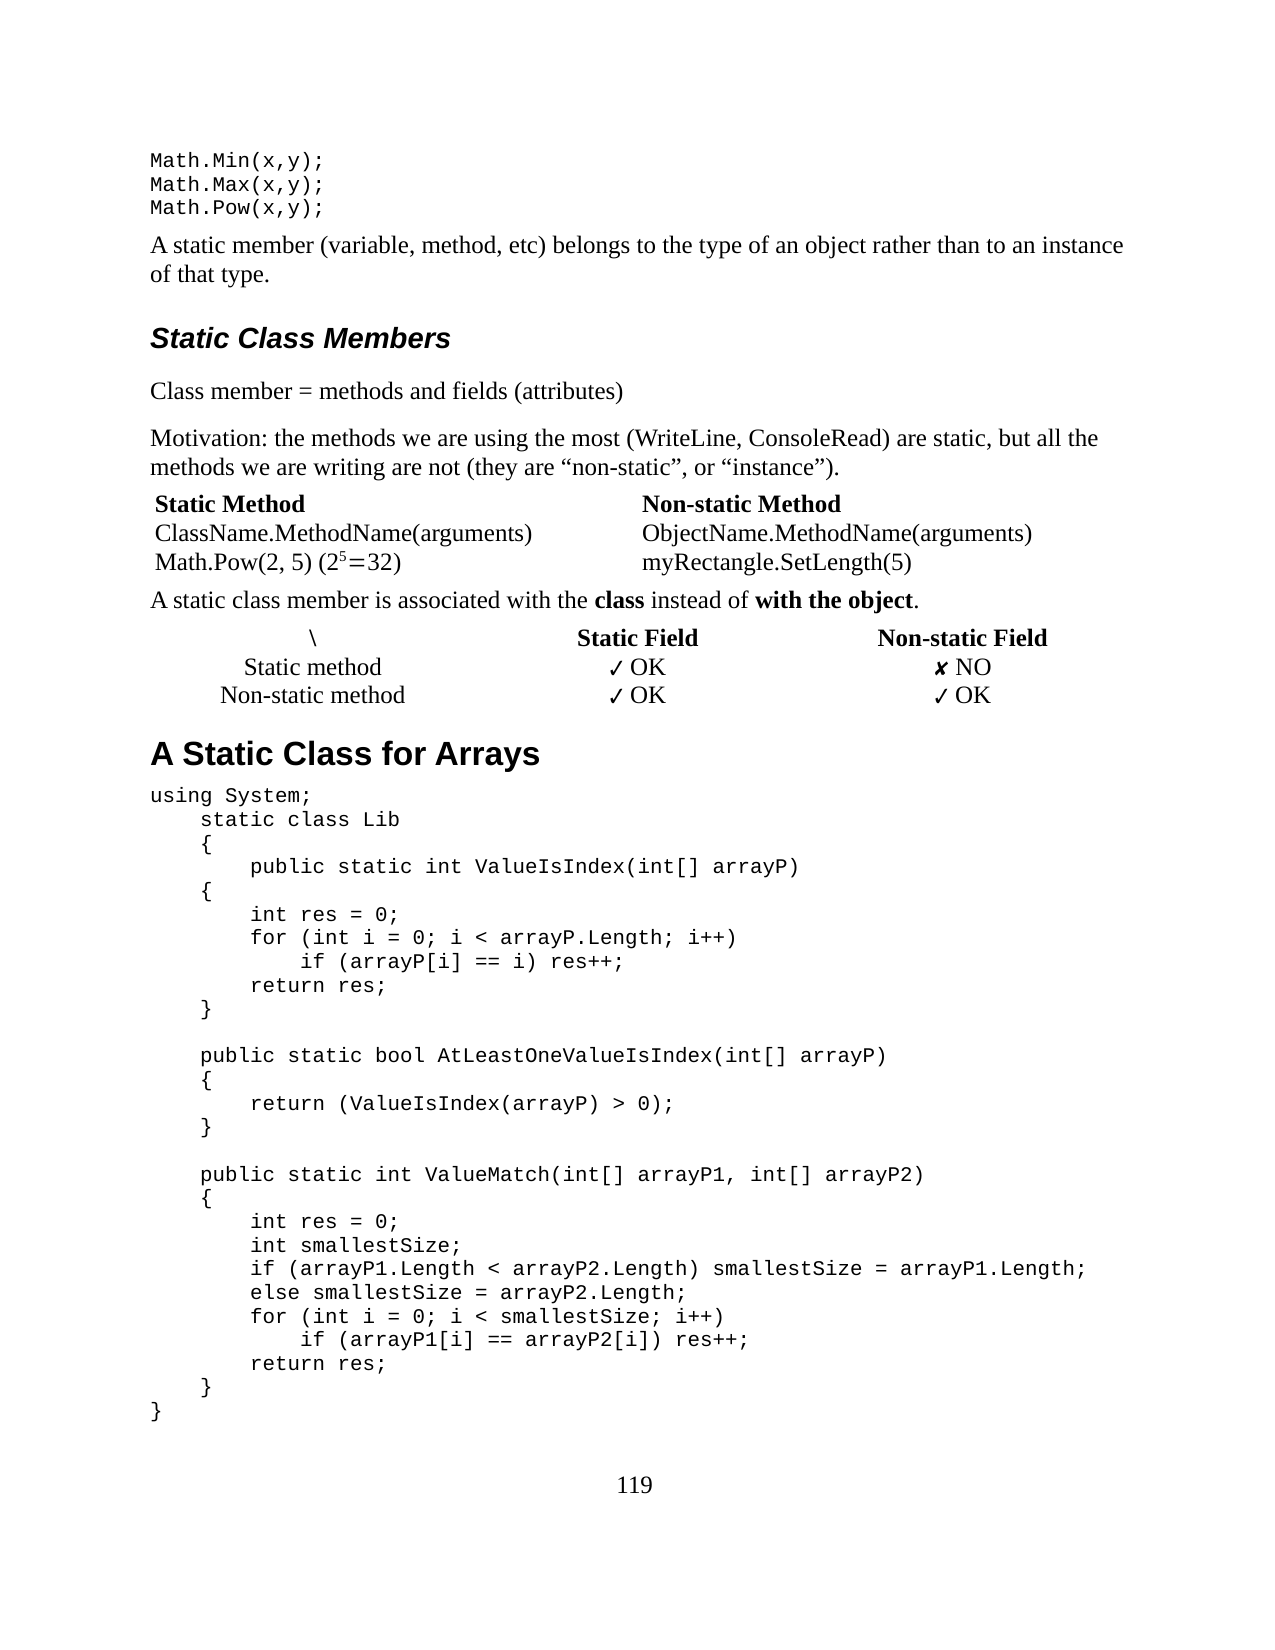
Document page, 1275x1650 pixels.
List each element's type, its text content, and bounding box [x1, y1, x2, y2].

text A static class member is associated with the class instead of with the object. [150, 585, 1125, 614]
table_cell Static method [150, 652, 475, 681]
text return res; [150, 1353, 1125, 1377]
text int res = 0; [150, 1211, 1125, 1235]
text } [150, 1377, 1125, 1400]
text } [150, 1116, 1125, 1140]
table_header Static Method [150, 490, 637, 518]
text for (int i = 0; i < arrayP.Length; i++) [150, 927, 1125, 951]
table_header Non-static Method [638, 490, 1125, 518]
text return (ValueIsIndex(arrayP) > 0); [150, 1093, 1125, 1116]
text Class member = methods and fields (attributes) [150, 376, 1125, 405]
table_cell ✔ OK [800, 681, 1125, 709]
subtitle Static Class Members [150, 321, 1125, 355]
text } [150, 998, 1125, 1022]
table_cell ClassName.MethodName(arguments) [150, 518, 637, 547]
table_cell Math.Pow(2, 5) () [150, 547, 637, 576]
table_cell myRectangle.SetLength(5) [638, 547, 1125, 576]
table_cell ✔ OK [475, 681, 800, 709]
text public static int ValueMatch(int[] arrayP1, int[] arrayP2) [150, 1164, 1125, 1187]
text static class Lib [150, 809, 1125, 833]
text if (arrayP[i] == i) res++; [150, 951, 1125, 974]
table_header \ [150, 623, 475, 652]
text { [150, 1187, 1125, 1211]
table_cell Non-static method [150, 681, 475, 709]
text { [150, 880, 1125, 904]
text Math.Pow(x,y); [150, 197, 1125, 221]
text public static int ValueIsIndex(int[] arrayP) [150, 856, 1125, 880]
text Math.Min(x,y); [150, 150, 1125, 174]
text { [150, 1069, 1125, 1093]
text { [150, 833, 1125, 856]
text int res = 0; [150, 904, 1125, 927]
subtitle A Static Class for Arrays [150, 734, 1125, 773]
table_cell ObjectName.MethodName(arguments) [638, 518, 1125, 547]
text else smallestSize = arrayP2.Length; [150, 1282, 1125, 1306]
table_cell ✘ NO [800, 652, 1125, 681]
text return res; [150, 974, 1125, 998]
text int smallestSize; [150, 1235, 1125, 1258]
table_header Static Field [475, 623, 800, 652]
text using System; [150, 785, 1125, 809]
text for (int i = 0; i < smallestSize; i++) [150, 1306, 1125, 1329]
text A static member (variable, method, etc) belongs to the type of an object rather than to an instance of that type. [150, 230, 1125, 287]
text if (arrayP1[i] == arrayP2[i]) res++; [150, 1329, 1125, 1353]
text Math.Max(x,y); [150, 174, 1125, 197]
table_cell ✔ OK [475, 652, 800, 681]
text } [150, 1400, 1125, 1424]
text public static bool AtLeastOneValueIsIndex(int[] arrayP) [150, 1046, 1125, 1069]
text if (arrayP1.Length < arrayP2.Length) smallestSize = arrayP1.Length; [150, 1258, 1125, 1282]
text Motivation: the methods we are using the most (WriteLine, ConsoleRead) are static, but all the methods we are writing are not (they are “non-static”, or “instance”). [150, 423, 1125, 481]
table_header Non-static Field [800, 623, 1125, 652]
